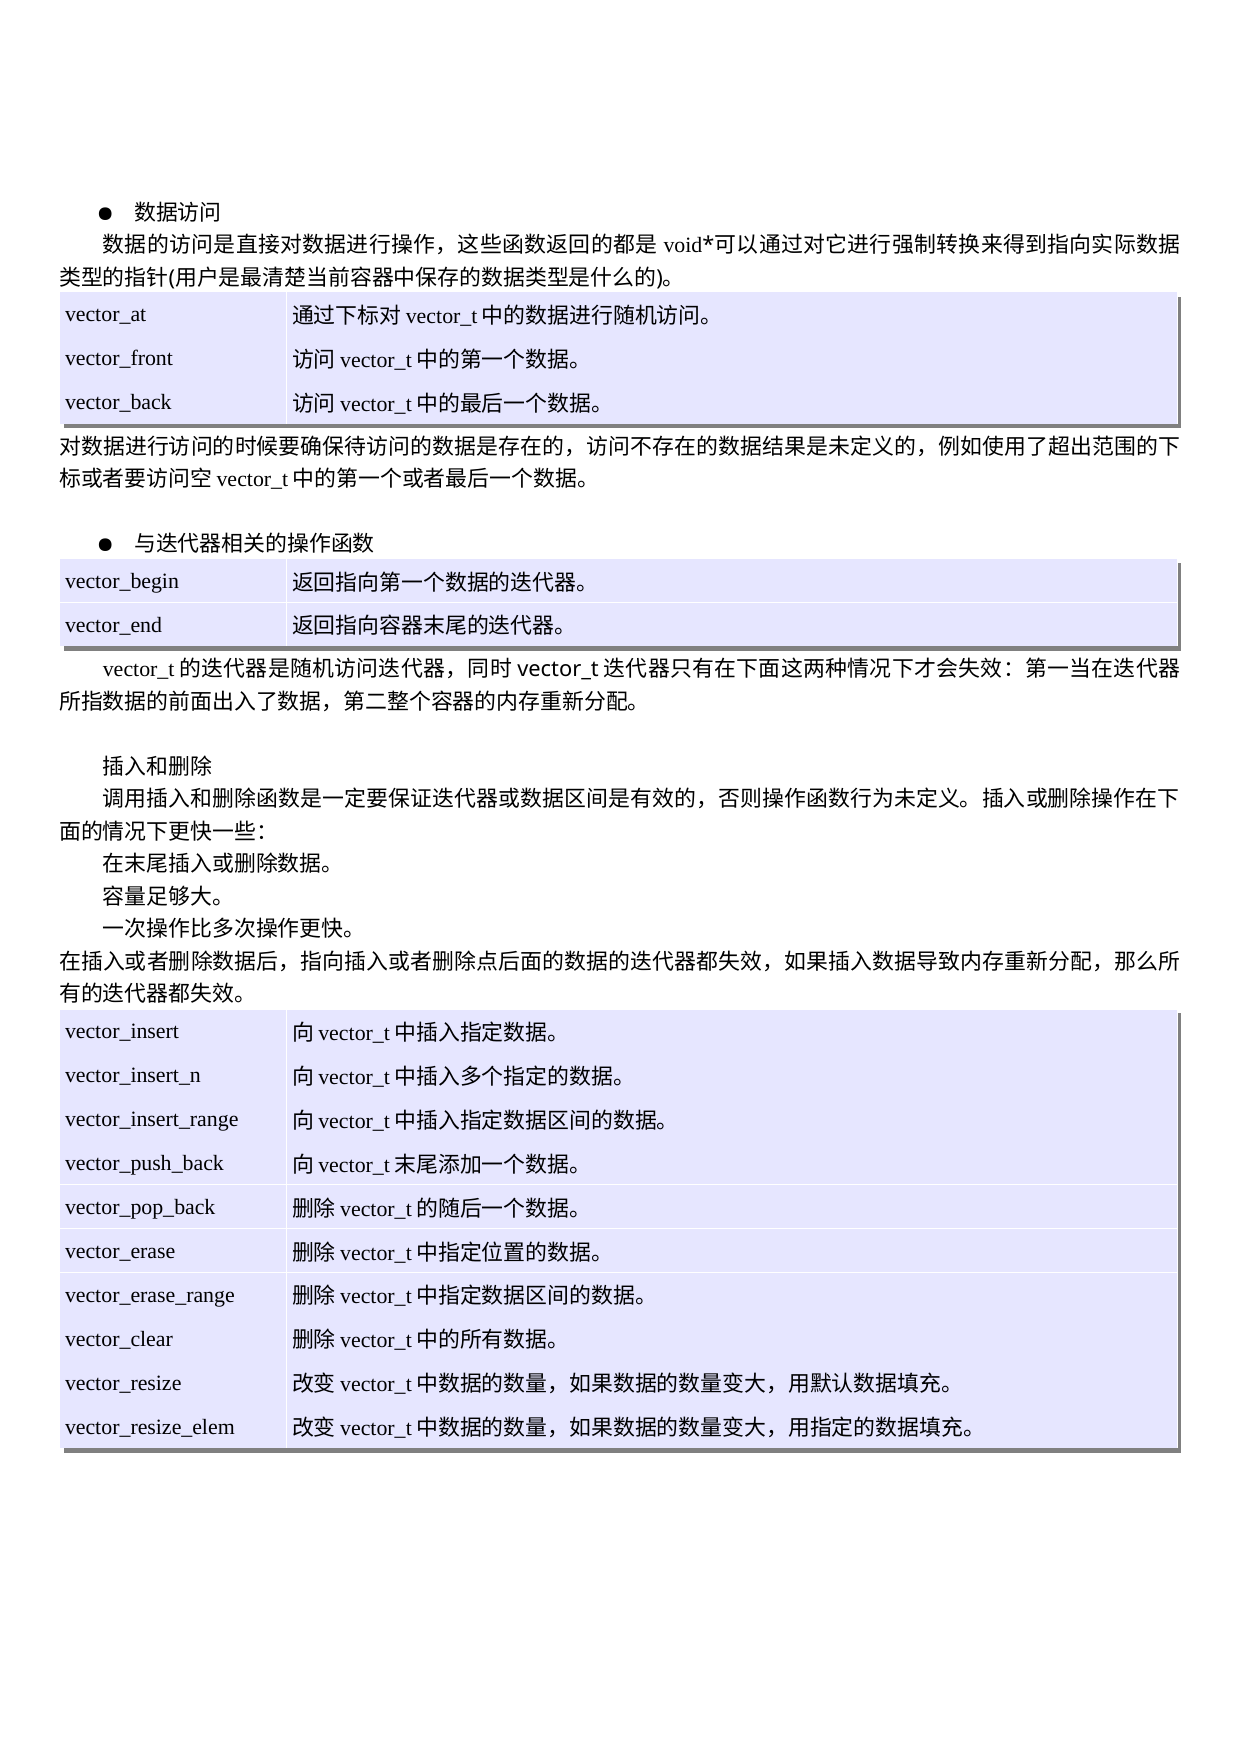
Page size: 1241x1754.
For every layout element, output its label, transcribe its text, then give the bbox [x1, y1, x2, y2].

table_cell vector_erase_range [60, 1273, 286, 1316]
table_cell 向vector_t中插入指定数据区间的数据。 [287, 1097, 1177, 1141]
table_cell 改变vector_t中数据的数量，如果数据的数量变大，用默认数据填充。 [287, 1360, 1177, 1404]
text 在插入或者删除数据后，指向插入或者删除点后面的数据的迭代器都失效，如果插入数据导致内存重新分配，那么所有的迭代器都失效。 [59, 943, 1181, 1008]
table_cell 删除vector_t的随后一个数据。 [287, 1185, 1177, 1228]
text 对数据进行访问的时候要确保待访问的数据是存在的，访问不存在的数据结果是未定义的，例如使用了超出范围的下标或者要访问空vector_t中的第一个或者最后一个数据。 [59, 428, 1181, 493]
table_cell vector_end [60, 603, 286, 646]
table_header vector_begin [60, 559, 286, 602]
table_header 向vector_t中插入指定数据。 [287, 1010, 1177, 1053]
table_cell vector_back [60, 380, 286, 424]
table_header 返回指向第一个数据的迭代器。 [287, 559, 1177, 602]
text 容量足够大。 [59, 878, 1181, 911]
list 与迭代器相关的操作函数 [96, 526, 1181, 558]
table_cell vector_resize_elem [60, 1404, 286, 1448]
table_cell 删除vector_t中的所有数据。 [287, 1316, 1177, 1360]
table_header 通过下标对vector_t中的数据进行随机访问。 [287, 292, 1177, 336]
table_cell vector_insert_n [60, 1053, 286, 1097]
list 数据访问 [96, 194, 1181, 227]
text 在末尾插入或删除数据。 [59, 846, 1181, 878]
table_cell vector_insert_range [60, 1097, 286, 1141]
table_cell vector_pop_back [60, 1185, 286, 1228]
table_cell 访问vector_t中的第一个数据。 [287, 336, 1177, 380]
table_cell 向vector_t末尾添加一个数据。 [287, 1141, 1177, 1184]
table_cell vector_erase [60, 1229, 286, 1272]
table_cell 删除vector_t中指定数据区间的数据。 [287, 1273, 1177, 1316]
text 调用插入和删除函数是一定要保证迭代器或数据区间是有效的，否则操作函数行为未定义。插入或删除操作在下面的情况下更快一些： [59, 781, 1181, 846]
text 数据的访问是直接对数据进行操作，这些函数返回的都是void*可以通过对它进行强制转换来得到指向实际数据类型的指针(用户是最清楚当前容器中保存的数据类型是什么的)。 [59, 227, 1181, 292]
table_cell vector_push_back [60, 1141, 286, 1184]
table_cell 删除vector_t中指定位置的数据。 [287, 1229, 1177, 1272]
text 插入和删除 [59, 748, 1181, 781]
table_cell vector_clear [60, 1316, 286, 1360]
text 一次操作比多次操作更快。 [59, 911, 1181, 943]
table_cell 向vector_t中插入多个指定的数据。 [287, 1053, 1177, 1097]
table_cell 访问vector_t中的最后一个数据。 [287, 380, 1177, 424]
text vector_t的迭代器是随机访问迭代器，同时vector_t迭代器只有在下面这两种情况下才会失效：第一当在迭代器所指数据的前面出入了数据，第二整个容器的内存重新分配。 [59, 651, 1181, 716]
table_header vector_insert [60, 1010, 286, 1053]
table_cell vector_front [60, 336, 286, 380]
table_cell 改变vector_t中数据的数量，如果数据的数量变大，用指定的数据填充。 [287, 1404, 1177, 1448]
table_header vector_at [60, 292, 286, 336]
table_cell 返回指向容器末尾的迭代器。 [287, 603, 1177, 646]
table_cell vector_resize [60, 1360, 286, 1404]
